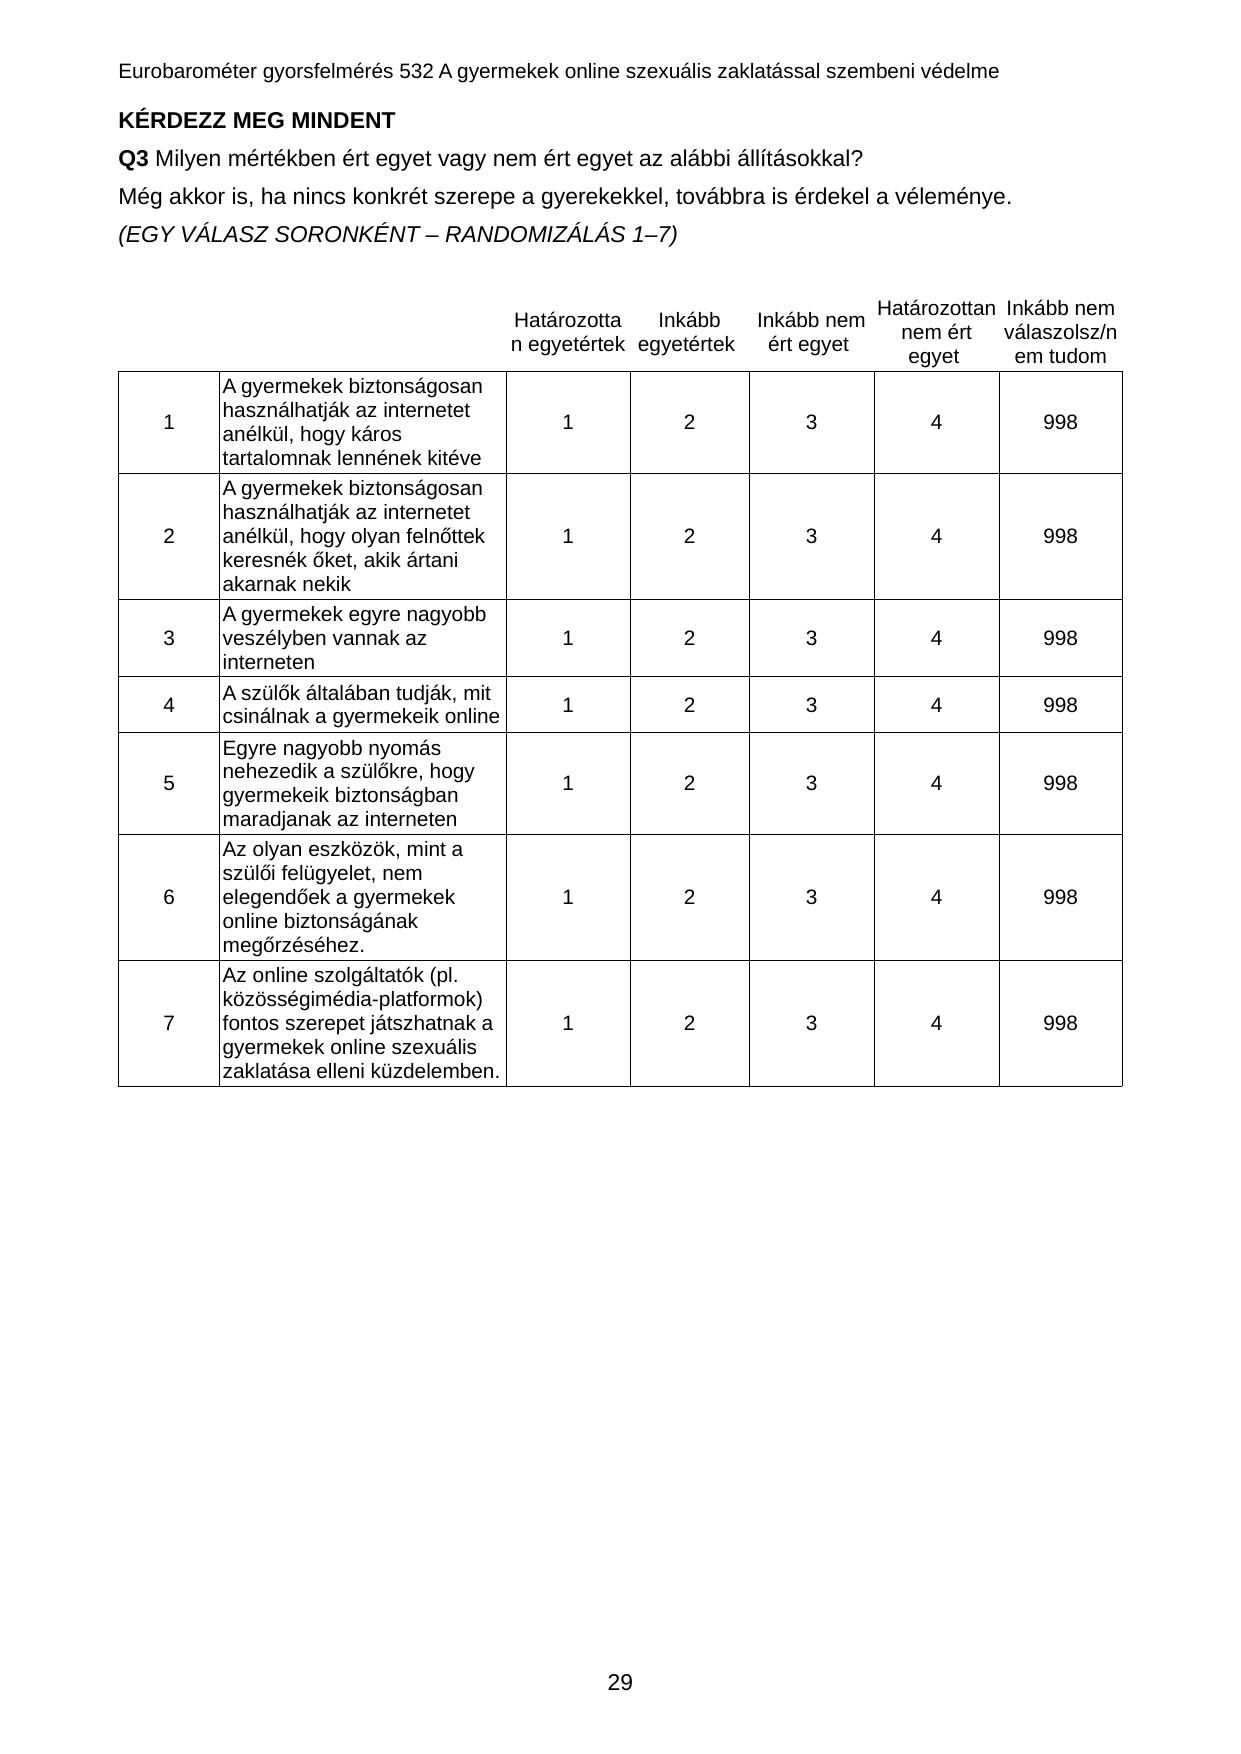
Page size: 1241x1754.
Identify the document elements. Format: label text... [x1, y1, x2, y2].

table_cell 998 [1000, 600, 1122, 676]
table_cell 4 [875, 677, 999, 732]
table_cell 998 [1000, 474, 1122, 599]
table_cell 3 [119, 600, 219, 676]
table_cell 2 [631, 961, 749, 1086]
table_cell 4 [875, 372, 999, 473]
table_cell 1 [507, 733, 630, 834]
table_cell A gyermekek egyre nagyobb veszélyben vannak az interneten [220, 600, 506, 676]
table_cell 1 [507, 677, 630, 732]
table_cell Az online szolgáltatók (pl. közösségimédia-platformok) fontos szerepet játszhatnak a gyermekek online szexuális zaklatása elleni küzdelemben. [220, 961, 506, 1086]
table_cell A szülők általában tudják, mit csinálnak a gyermekeik online [220, 677, 506, 732]
table_cell 998 [1000, 677, 1122, 732]
table_cell 3 [750, 733, 874, 834]
table_cell 1 [507, 961, 630, 1086]
table_cell 3 [750, 474, 874, 599]
table_cell 1 [119, 372, 219, 473]
table_cell 4 [875, 835, 999, 960]
table_cell 998 [1000, 372, 1122, 473]
table_header [118, 292, 219, 371]
table_cell 5 [119, 733, 219, 834]
table_header Határozottan nem ért egyet [874, 292, 999, 371]
table_cell 7 [119, 961, 219, 1086]
table_cell Egyre nagyobb nyomás nehezedik a szülőkre, hogy gyermekeik biztonságban maradjanak az interneten [220, 733, 506, 834]
table_cell 3 [750, 835, 874, 960]
table_cell 1 [507, 372, 630, 473]
table_cell 3 [750, 372, 874, 473]
text Q3 Milyen mértékben ért egyet vagy nem ért egyet az alábbi állításokkal? [118, 145, 1122, 171]
table_cell 1 [507, 835, 630, 960]
table_cell 2 [631, 372, 749, 473]
table_header Határozottan egyetértek [506, 292, 630, 371]
table_cell 998 [1000, 835, 1122, 960]
table_cell 3 [750, 600, 874, 676]
table_cell 998 [1000, 733, 1122, 834]
table_header Inkább nem válaszolsz/nem tudom [999, 292, 1122, 371]
table_header [220, 292, 506, 371]
table_cell 2 [631, 733, 749, 834]
table_cell 3 [750, 677, 874, 732]
table_cell 6 [119, 835, 219, 960]
table_cell 998 [1000, 961, 1122, 1086]
table_cell 1 [507, 600, 630, 676]
table_cell A gyermekek biztonságosan használhatják az internetet anélkül, hogy káros tartalomnak lennének kitéve [220, 372, 506, 473]
text Még akkor is, ha nincs konkrét szerepe a gyerekekkel, továbbra is érdekel a véleménye. [118, 183, 1122, 209]
table_cell 4 [875, 600, 999, 676]
text (EGY VÁLASZ SORONKÉNT – RANDOMIZÁLÁS 1–7) [118, 221, 1122, 248]
table_header Inkább egyetértek [630, 292, 749, 371]
table_cell 4 [875, 474, 999, 599]
table_cell 4 [875, 961, 999, 1086]
table_cell 2 [631, 677, 749, 732]
text KÉRDEZZ MEG MINDENT [118, 107, 1122, 133]
table_cell Az olyan eszközök, mint a szülői felügyelet, nem elegendőek a gyermekek online biztonságának megőrzéséhez. [220, 835, 506, 960]
table_cell 3 [750, 961, 874, 1086]
table_header Inkább nem ért egyet [749, 292, 874, 371]
table_cell 2 [631, 474, 749, 599]
table_cell 4 [119, 677, 219, 732]
table_cell A gyermekek biztonságosan használhatják az internetet anélkül, hogy olyan felnőttek keresnék őket, akik ártani akarnak nekik [220, 474, 506, 599]
table_cell 2 [631, 600, 749, 676]
table_cell 2 [119, 474, 219, 599]
table_cell 2 [631, 835, 749, 960]
table_cell 4 [875, 733, 999, 834]
table_cell 1 [507, 474, 630, 599]
